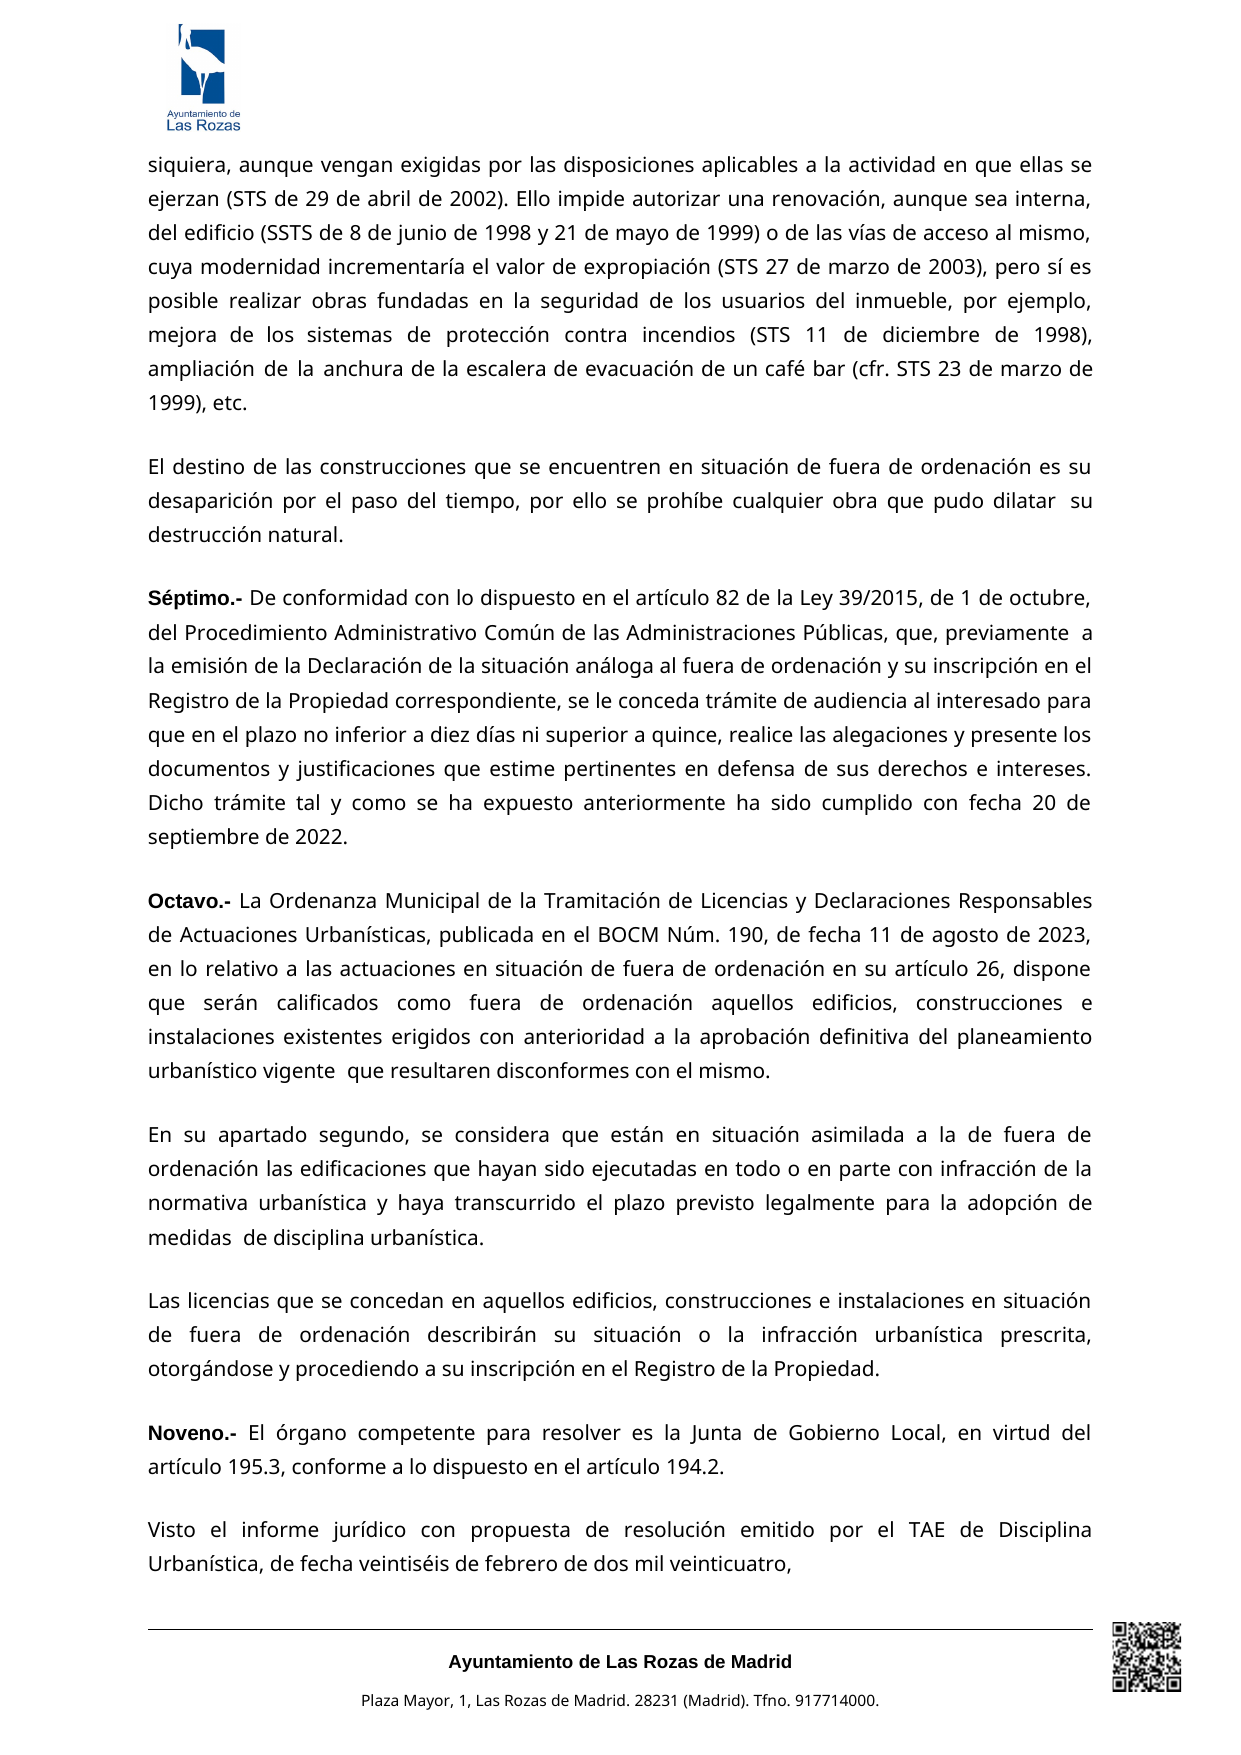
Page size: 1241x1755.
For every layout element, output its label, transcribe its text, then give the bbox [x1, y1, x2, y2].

text El destino de las construcciones que se encuentren en situación de fuera de ordenación es su desaparición por el paso del tiempo, por ello se prohíbe cualquier obra que pudo dilatar su destrucción natural. [148, 452, 1093, 548]
text siquiera, aunque vengan exigidas por las disposiciones aplicables a la actividad en que ellas se ejerzan (STS de 29 de abril de 2002). Ello impide autorizar una renovación, aunque sea interna, del edificio (SSTS de 8 de junio de 1998 y 21 de mayo de 1999) o de las vías de acceso al mismo, cuya modernidad incrementaría el valor de expropiación (STS 27 de marzo de 2003), pero sí es posible realizar obras fundadas en la seguridad de los usuarios del inmueble, por ejemplo, mejora de los sistemas de protección contra incendios (STS 11 de diciembre de 1998), ampliación de la anchura de la escalera de evacuación de un café bar (cfr. STS 23 de marzo de 1999), etc. [148, 150, 1093, 417]
text Octavo.- La Ordenanza Municipal de la Tramitación de Licencias y Declaraciones Responsables de Actuaciones Urbanísticas, publicada en el BOCM Núm. 190, de fecha 11 de agosto de 2023, en lo relativo a las actuaciones en situación de fuera de ordenación en su artículo 26, dispone que serán calificados como fuera de ordenación aquellos edificios, construcciones e instalaciones existentes erigidos con anterioridad a la aprobación definitiva del planeamiento urbanístico vigente que resultaren disconformes con el mismo. [148, 886, 1093, 1085]
text En su apartado segundo, se considera que están en situación asimilada a la de fuera de ordenación las edificaciones que hayan sido ejecutadas en todo o en parte con infracción de la normativa urbanística y haya transcurrido el plazo previsto legalmente para la adopción de medidas de disciplina urbanística. [148, 1120, 1093, 1251]
text Noveno.- El órgano competente para resolver es la Junta de Gobierno Local, en virtud del artículo 195.3, conforme a lo dispuesto en el artículo 194.2. [148, 1418, 1093, 1481]
text Séptimo.- De conformidad con lo dispuesto en el artículo 82 de la Ley 39/2015, de 1 de octubre, del Procedimiento Administrativo Común de las Administraciones Públicas, que, previamente a la emisión de la Declaración de la situación análoga al fuera de ordenación y su inscripción en el Registro de la Propiedad correspondiente, se le conceda trámite de audiencia al interesado para que en el plazo no inferior a diez días ni superior a quince, realice las alegaciones y presente los documentos y justificaciones que estime pertinentes en defensa de sus derechos e intereses. Dicho trámite tal y como se ha expuesto anteriormente ha sido cumplido con fecha 20 de septiembre de 2022. [148, 583, 1093, 850]
text Las licencias que se concedan en aquellos edificios, construcciones e instalaciones en situación de fuera de ordenación describirán su situación o la infracción urbanística prescrita, otorgándose y procediendo a su inscripción en el Registro de la Propiedad. [148, 1286, 1093, 1383]
text Visto el informe jurídico con propuesta de resolución emitido por el TAE de Disciplina Urbanística, de fecha veintiséis de febrero de dos mil veinticuatro, [148, 1515, 1093, 1578]
